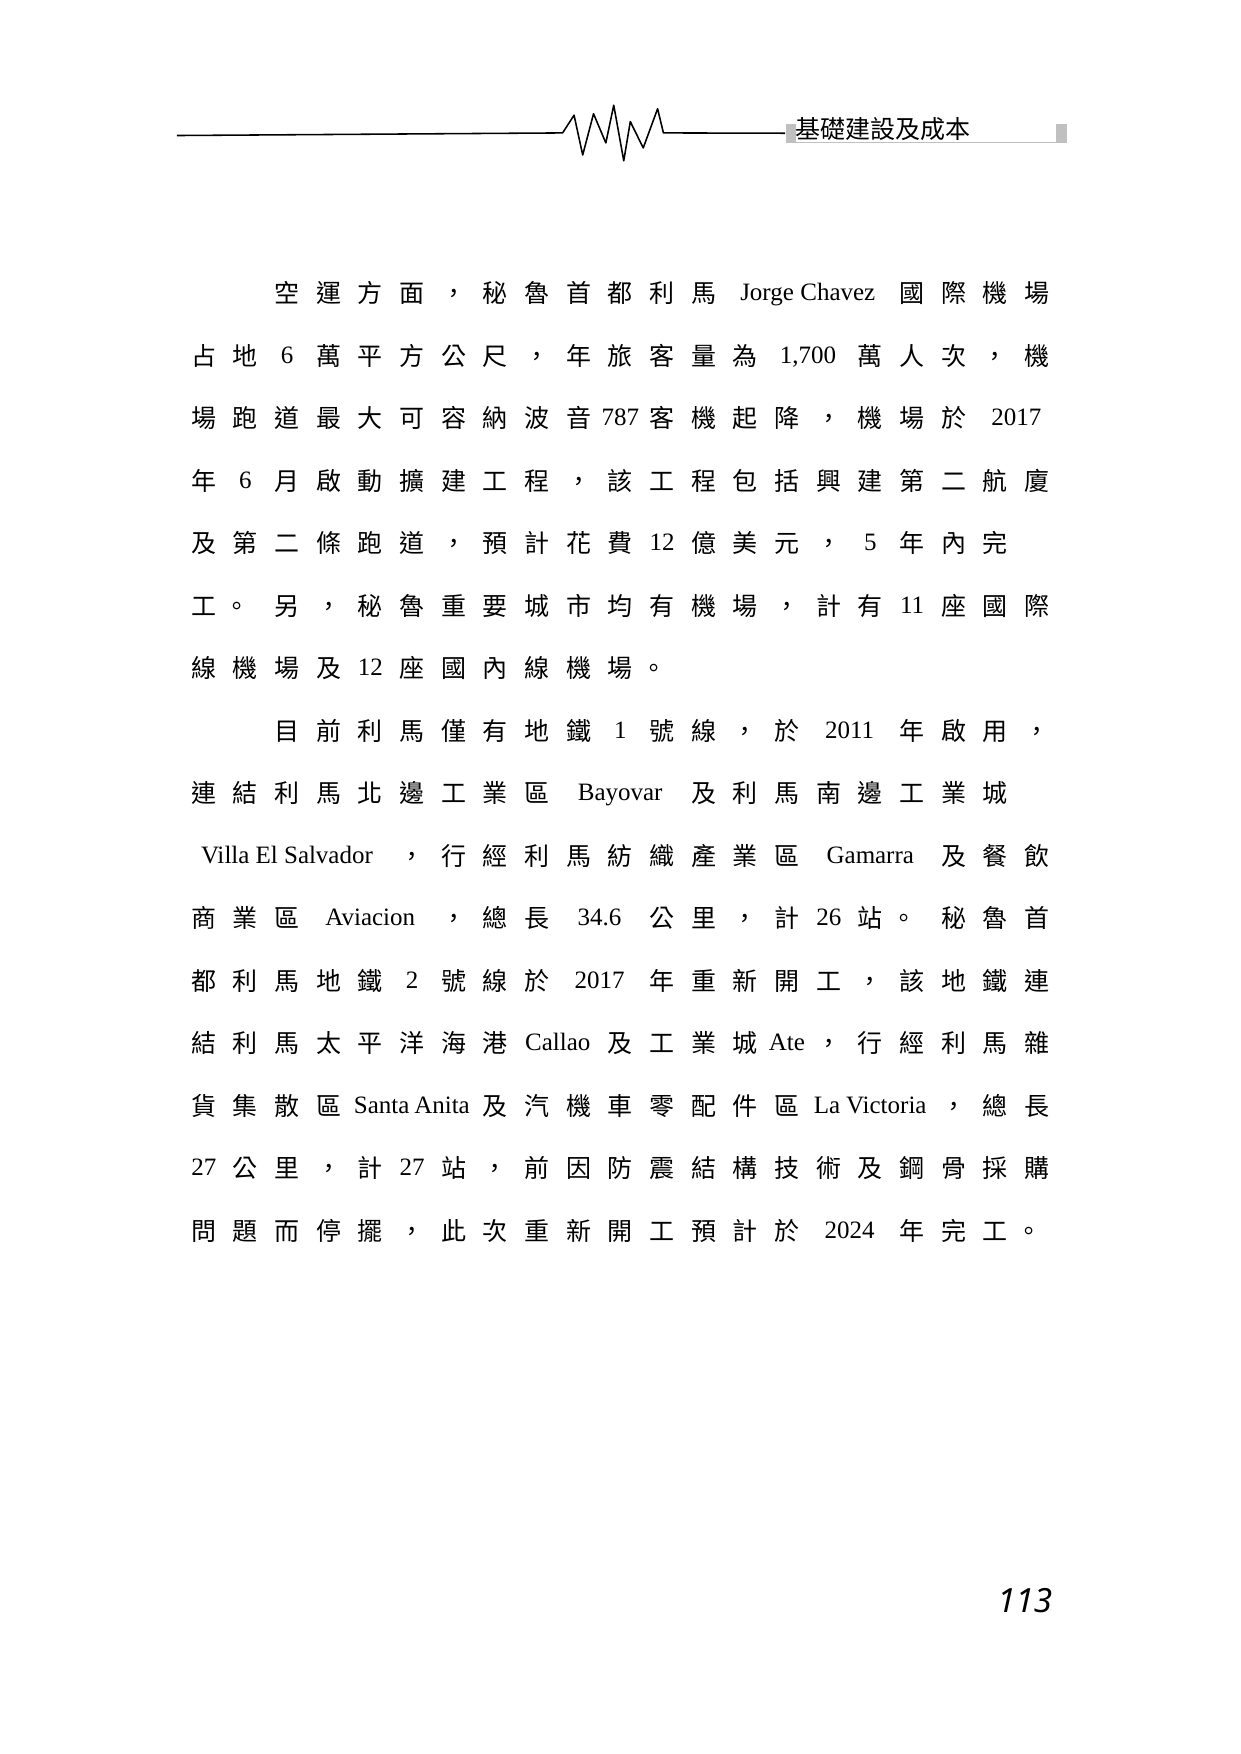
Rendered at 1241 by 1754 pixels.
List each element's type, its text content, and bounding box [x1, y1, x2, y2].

text 空運方面，秘魯首都利馬Jorge Chavez國際機場占地6萬平方公尺，年旅客量為1,700萬人次，機場跑道最大可容納波音787客機起降，機場於2017年6月啟動擴建工程，該工程包括興建第二航廈及第二條跑道，預計花費12億美元，5年內完工。另，秘魯重要城市均有機場，計有11座國際線機場及12座國內線機場。 [183, 250, 1058, 688]
text 目前利馬僅有地鐵1號線，於2011年啟用，連結利馬北邊工業區Bayovar及利馬南邊工業城Villa El Salvador，行經利馬紡織產業區Gamarra及餐飲商業區Aviacion，總長34.6公里，計26站。秘魯首都利馬地鐵2號線於2017年重新開工，該地鐵連結利馬太平洋海港Callao及工業城Ate，行經利馬雜貨集散區Santa Anita及汽機車零配件區La Victoria，總長27公里，計27站，前因防震結構技術及鋼骨採購問題而停擺，此次重新開工預計於2024年完工。 [183, 688, 1058, 1250]
